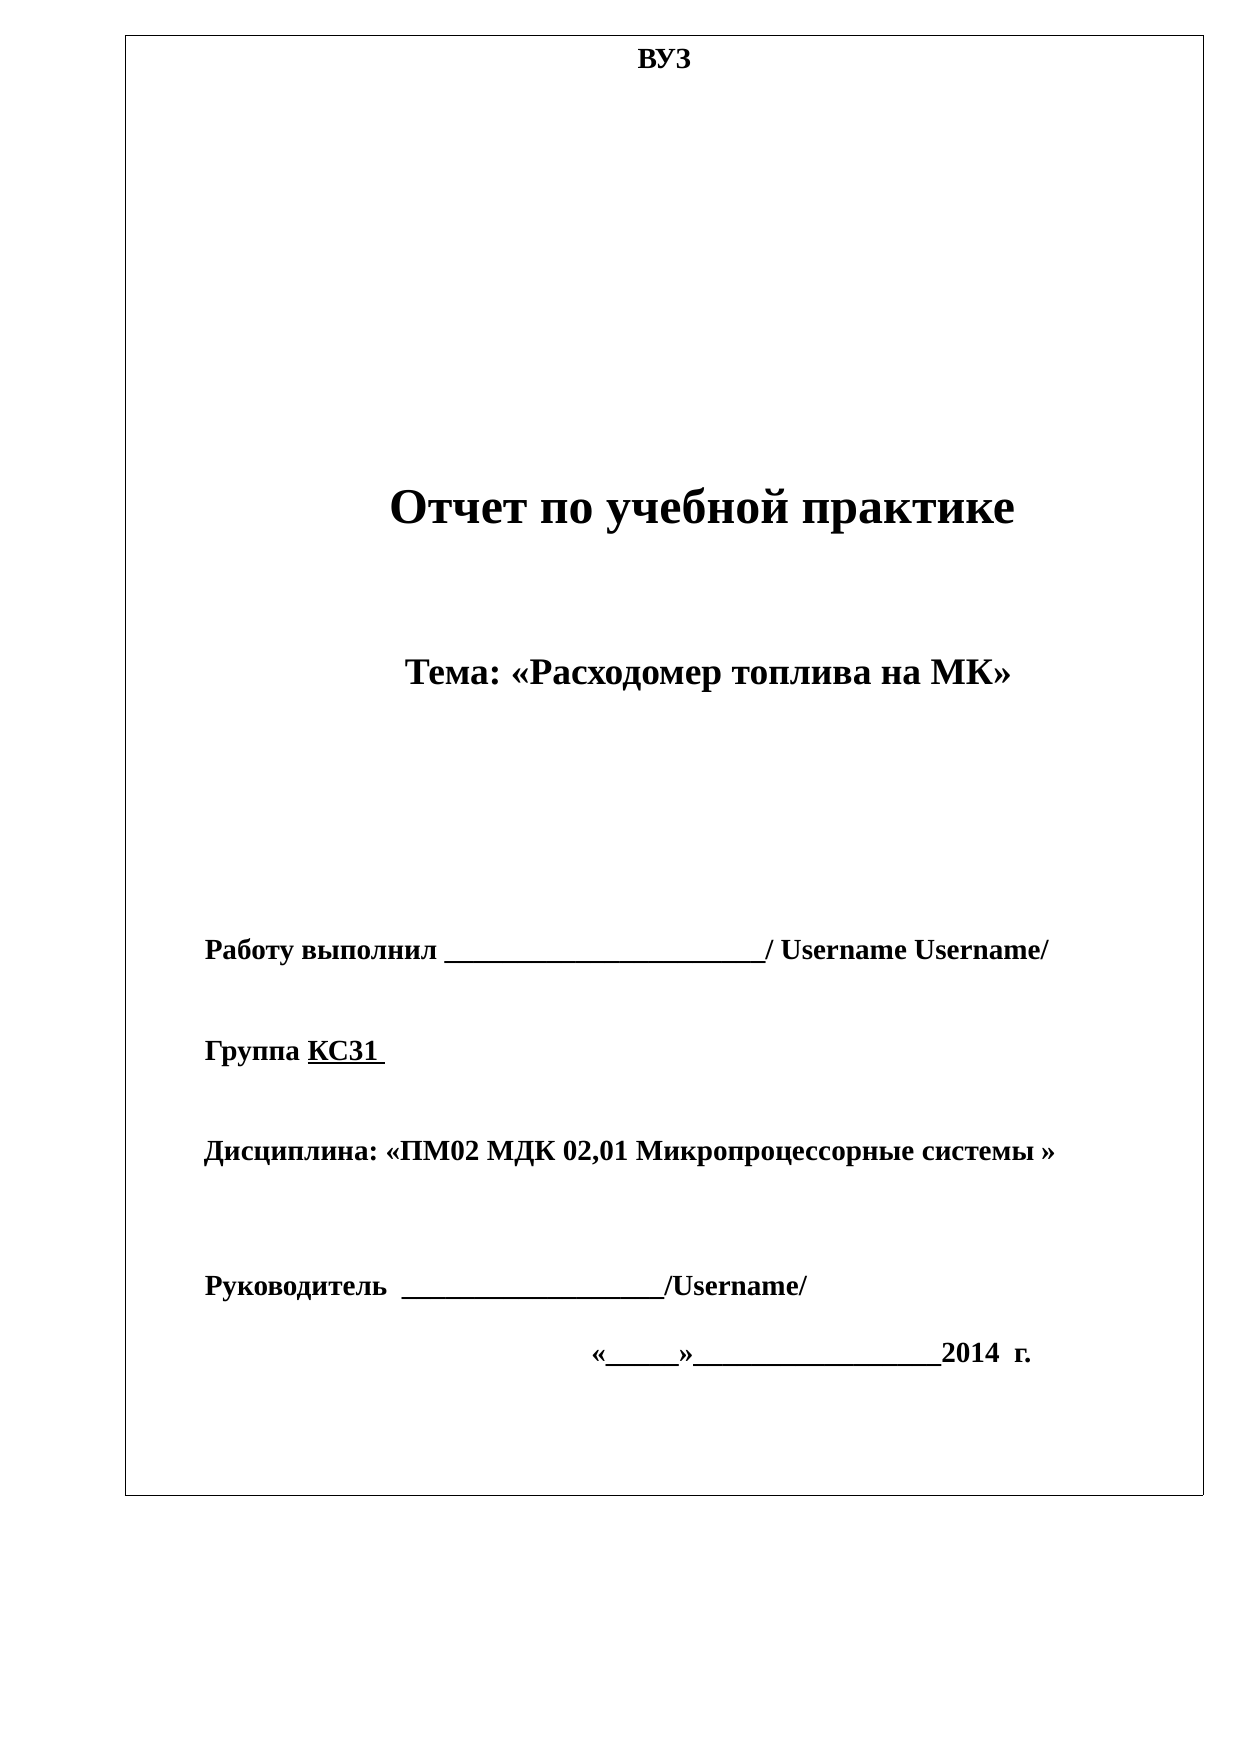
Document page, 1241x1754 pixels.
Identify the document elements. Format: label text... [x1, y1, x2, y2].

table_header ВУЗ Отчет по учебной практике Тема: «Расходомер топлива на МК» Работу выполнил ______________________/ Username Username/ Группа КС31 Дисциплина: «ПМ02 МДК 02,01 Микропроцессорные системы » Руководитель __________________/Username/ «_____»_________________2014 г. [126, 36, 1203, 1494]
